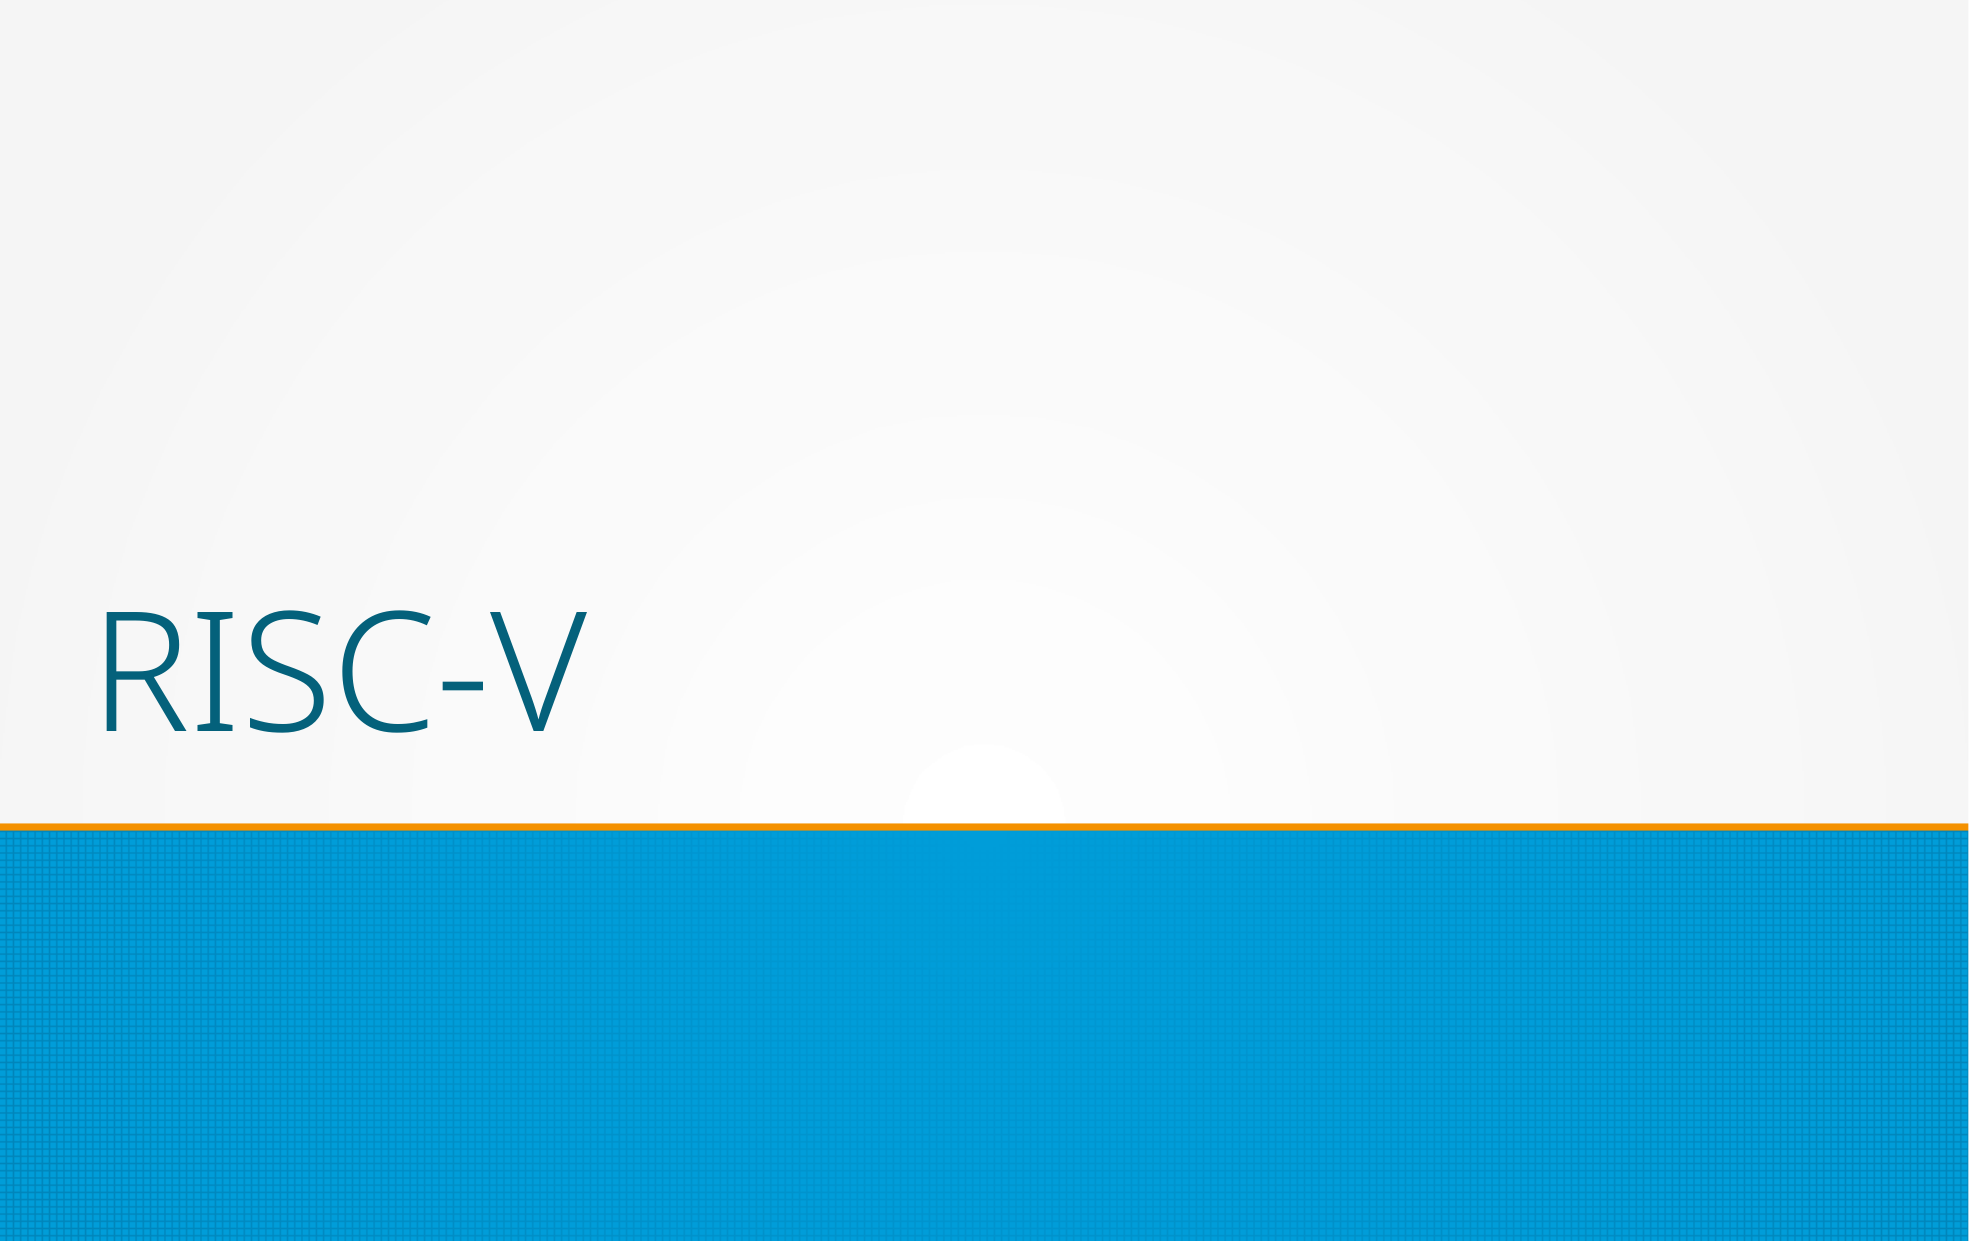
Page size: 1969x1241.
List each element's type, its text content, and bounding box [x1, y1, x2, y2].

title RISC-V [90, 49, 1862, 781]
picture [0, 0, 1969, 830]
